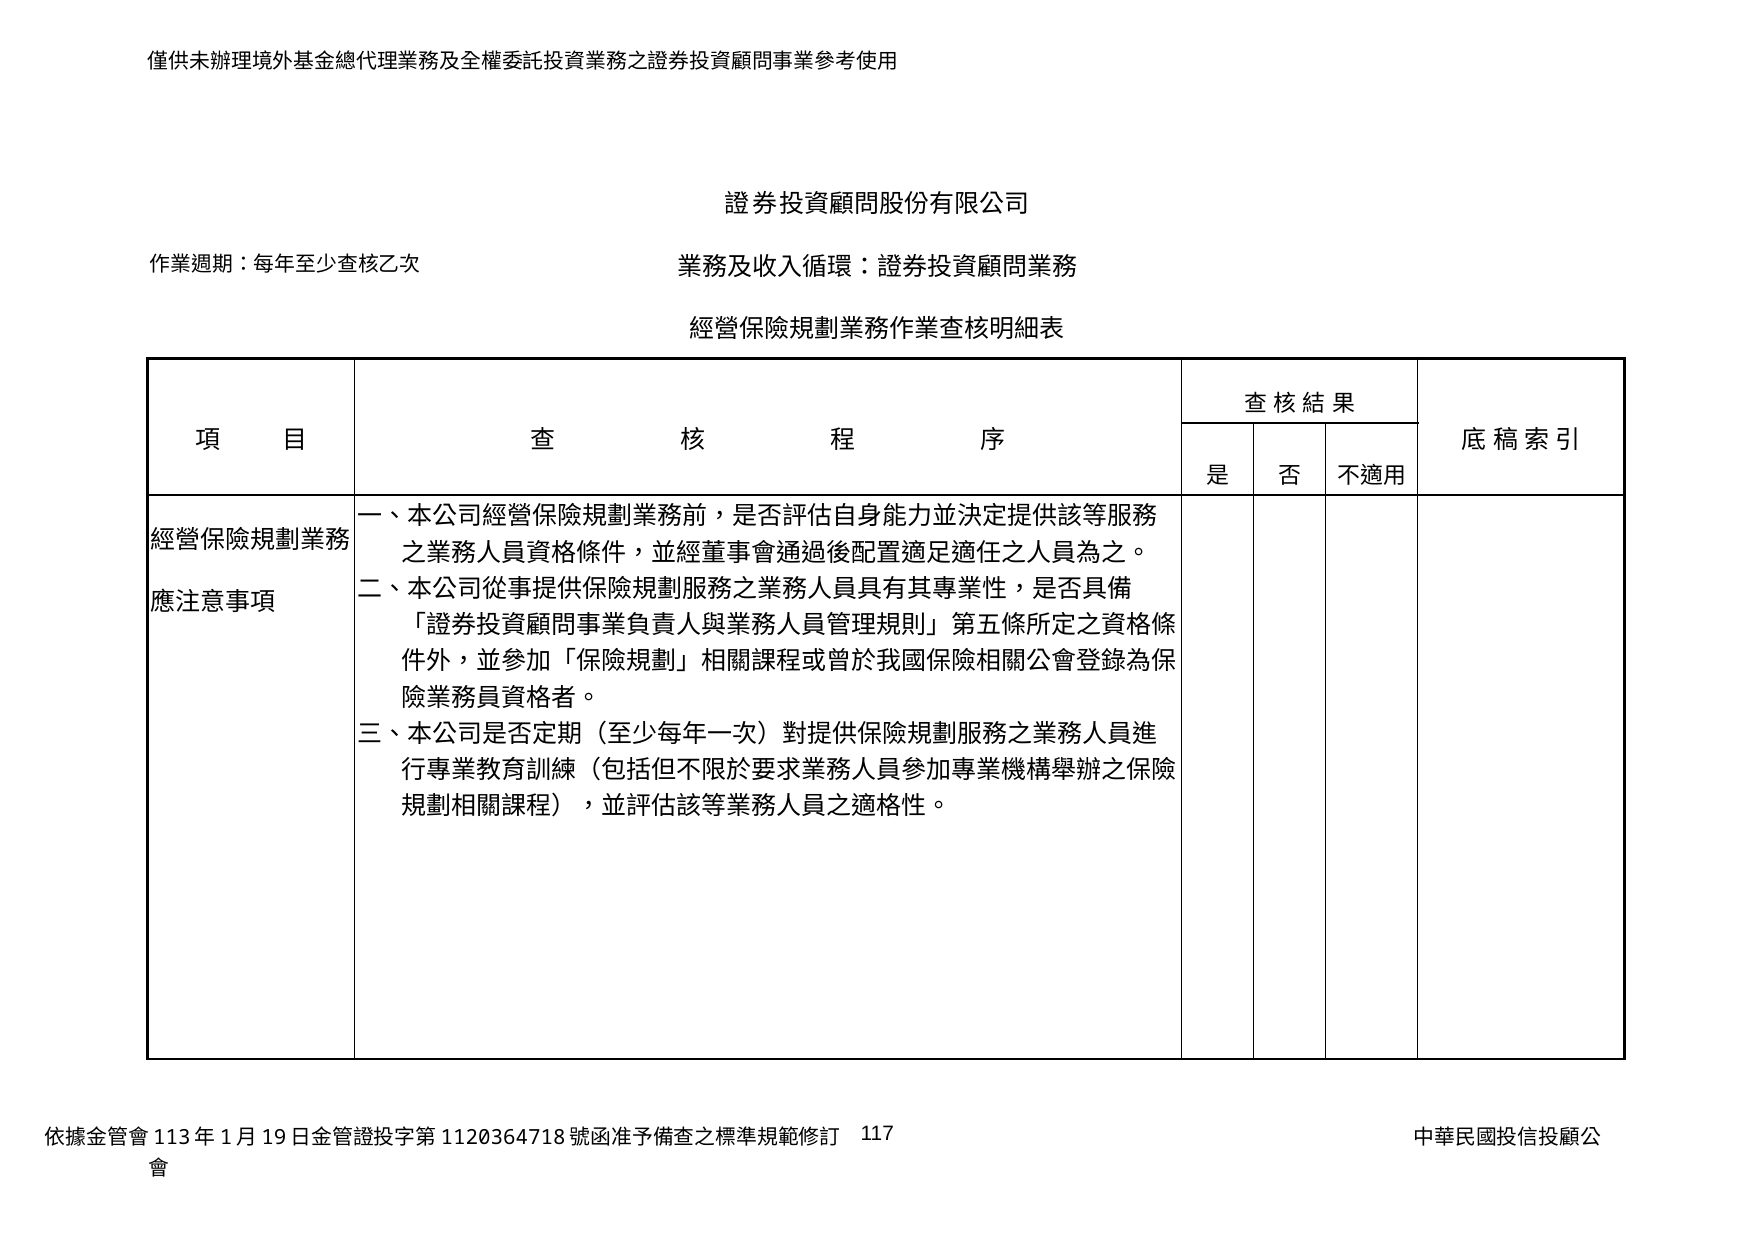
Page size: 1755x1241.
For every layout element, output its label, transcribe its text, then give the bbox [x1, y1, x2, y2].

table_cell [1326, 496, 1417, 1058]
table_cell [1254, 496, 1325, 1058]
table_header 查 核 程 序 [355, 360, 1181, 494]
text 業務及收入循環：證券投資顧問業務 [148, 223, 1606, 285]
table_cell 是 [1182, 424, 1253, 494]
table_cell 一、本公司經營保險規劃業務前，是否評估自身能力並決定提供該等服務之業務人員資格條件，並經董事會通過後配置適足適任之人員為之。 二、本公司從事提供保險規劃服務之業務人員具有其專業性，是否具備「證券投資顧問事業負責人與業務人員管理規則」第五條所定之資格條件外，並參加「保險規劃」相關課程或曾於我國保險相關公會登錄為保險業務員資格者。 三、本公司是否定期（至少每年一次）對提供保險規劃服務之業務人員進行專業教育訓練（包括但不限於要求業務人員參加專業機構舉辦之保險規劃相關課程），並評估該等業務人員之適格性。 [355, 496, 1181, 1058]
table_header 底稿索引 [1418, 360, 1623, 494]
table_cell 經營保險規劃業務應注意事項 [149, 496, 354, 1058]
table_cell [1182, 496, 1253, 1058]
table_header 查核結果 [1182, 360, 1417, 422]
text 證券投資顧問股份有限公司 [148, 160, 1606, 223]
table_header 項 目 [149, 360, 354, 494]
table_cell [1418, 496, 1623, 1058]
table_cell 否 [1254, 424, 1325, 494]
text 經營保險規劃業務作業查核明細表 [148, 285, 1606, 348]
table_cell 不適用 [1326, 424, 1417, 494]
